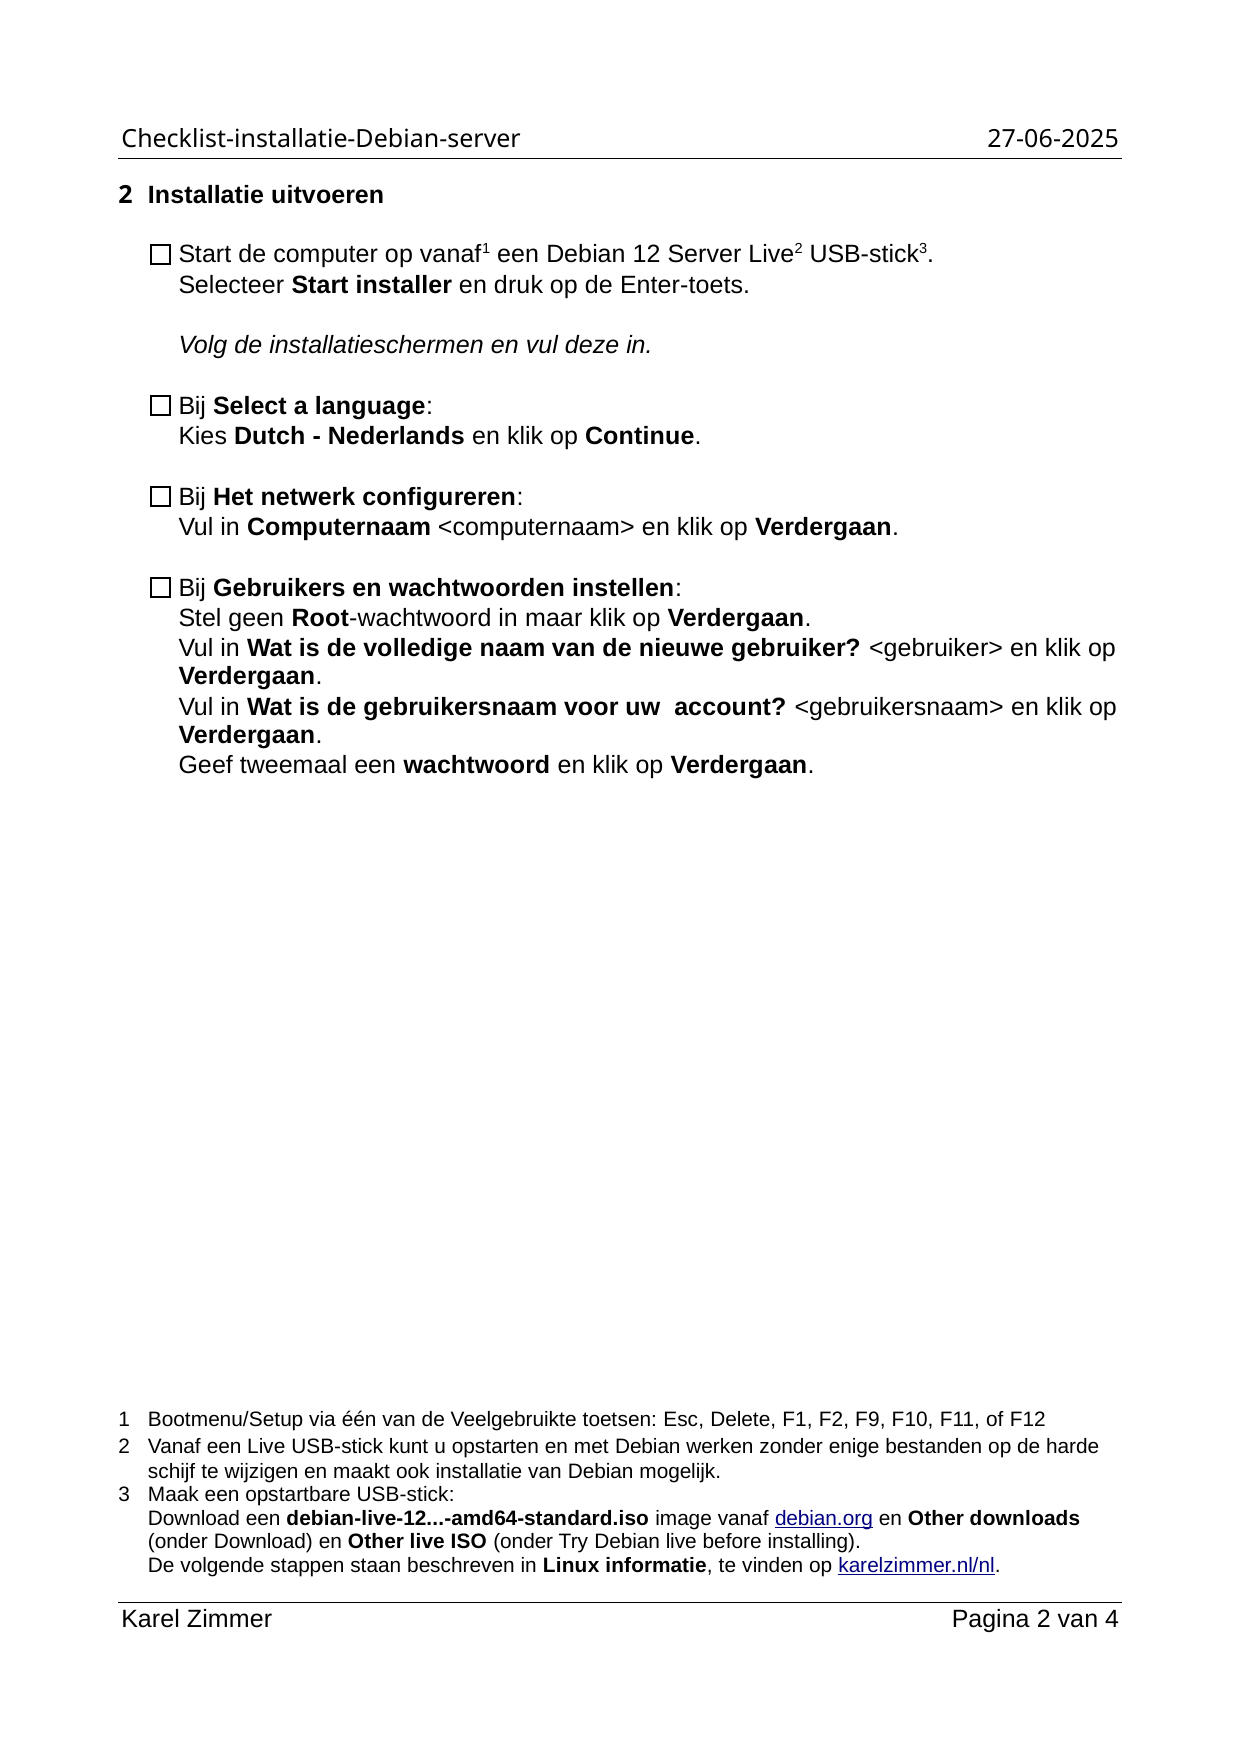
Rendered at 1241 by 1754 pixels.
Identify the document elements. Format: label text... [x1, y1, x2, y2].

table_cell [142, 330, 177, 360]
table_cell [142, 512, 177, 542]
table_cell [142, 421, 177, 451]
table_cell [118, 482, 142, 512]
table_cell [118, 300, 142, 330]
table_header [142, 239, 177, 269]
table_cell Geef tweemaal een wachtwoord en klik op Verdergaan. [177, 750, 1122, 780]
table_cell [118, 573, 142, 603]
table_cell [118, 603, 142, 633]
table_cell [177, 451, 1122, 482]
table_cell Selecteer Start installer en druk op de Enter-toets. [177, 269, 1122, 300]
table_cell [142, 691, 177, 750]
table_cell [177, 360, 1122, 391]
table_cell [118, 421, 142, 451]
table_cell [142, 360, 177, 391]
table_cell [142, 269, 177, 300]
table_cell Vul in Wat is de gebruikersnaam voor uw account? <gebruikersnaam> en klik op Verdergaan. [177, 691, 1122, 750]
table_cell [118, 451, 142, 482]
table_cell [118, 360, 142, 391]
table_cell Bij Het netwerk configureren: [177, 482, 1122, 512]
table_cell [118, 633, 142, 691]
table_cell Vul in Wat is de volledige naam van de nieuwe gebruiker? <gebruiker> en klik op Verdergaan. [177, 633, 1122, 691]
table_cell [118, 691, 142, 750]
table_cell [142, 750, 177, 780]
table_cell [177, 542, 1122, 572]
table_cell [142, 451, 177, 482]
table_cell Volg de installatieschermen en vul deze in. [177, 330, 1122, 360]
table_cell Bij Select a language: [177, 391, 1122, 421]
table_cell [142, 391, 177, 421]
table_cell Stel geen Root-wachtwoord in maar klik op Verdergaan. [177, 603, 1122, 633]
table_cell [142, 482, 177, 512]
table_cell [118, 269, 142, 300]
table_cell [142, 603, 177, 633]
table_header Start de computer op vanaf een Debian 12 Server Live USB-stick. [177, 239, 1122, 269]
table_cell [142, 300, 177, 330]
table_cell [118, 391, 142, 421]
table_cell [118, 330, 142, 360]
table_cell [142, 573, 177, 603]
table_cell Vul in Computernaam <computernaam> en klik op Verdergaan. [177, 512, 1122, 542]
table_cell Bij Gebruikers en wachtwoorden instellen: [177, 573, 1122, 603]
table_cell [142, 633, 177, 691]
table_header [118, 239, 142, 269]
list Installatie uitvoeren [118, 177, 1122, 211]
table_cell Kies Dutch - Nederlands en klik op Continue. [177, 421, 1122, 451]
table_cell [177, 300, 1122, 330]
table_cell [118, 542, 142, 572]
table_cell [142, 542, 177, 572]
table_cell [118, 512, 142, 542]
table_cell [118, 750, 142, 780]
